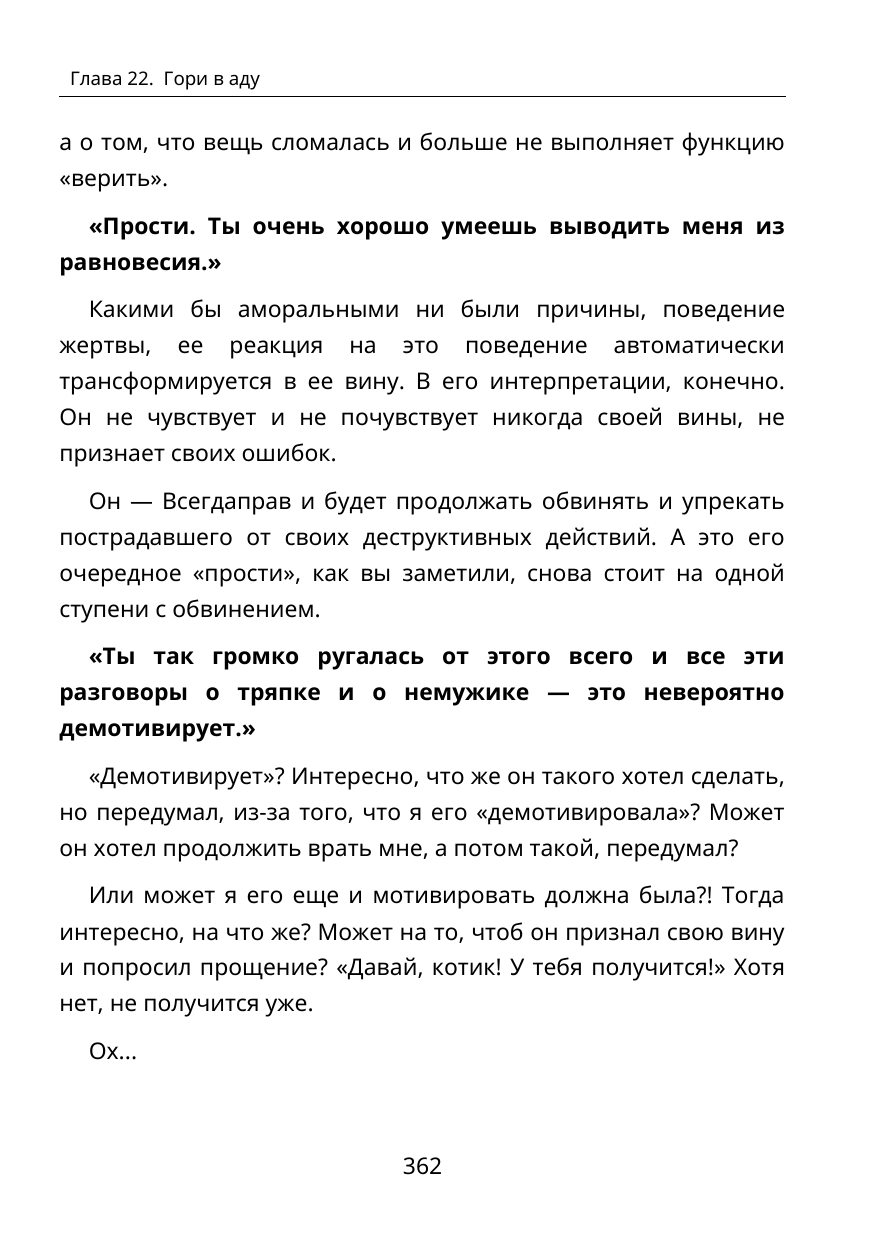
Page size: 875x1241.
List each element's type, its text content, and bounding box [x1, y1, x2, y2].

text «Демотивирует»? Интересно, что же он такого хотел сделать, но передумал, из-за того, что я его «демотивировала»? Может он хотел продолжить врать мне, а потом такой, передумал? [59, 760, 786, 863]
text Он — Всегдаправ и будет продолжать обвинять и упрекать пострадавшего от своих деструктивных действий. А это его очередное «прости», как вы заметили, снова стоит на одной ступени с обвинением. [59, 485, 786, 624]
text «Прости. Ты очень хорошо умеешь выводить меня из равновесия.» [59, 210, 786, 277]
text «Ты так громко ругалась от этого всего и все эти разговоры о тряпке и о немужике — это невероятно демотивирует.» [59, 640, 786, 743]
text а о том, что вещь сломалась и больше не выполняет функцию «верить». [59, 126, 786, 193]
text Какими бы аморальными ни были причины, поведение жертвы, ее реакция на это поведение автоматически трансформируется в ее вину. В его интерпретации, конечно. Он не чувствует и не почувствует никогда своей вины, не признает своих ошибок. [59, 293, 786, 468]
text Ох... [59, 1035, 786, 1066]
text Или может я его еще и мотивировать должна была?! Тогда интересно, на что же? Может на то, чтоб он признал свою вину и попросил прощение? «Давай, котик! У тебя получится!» Хотя нет, не получится уже. [59, 879, 786, 1018]
